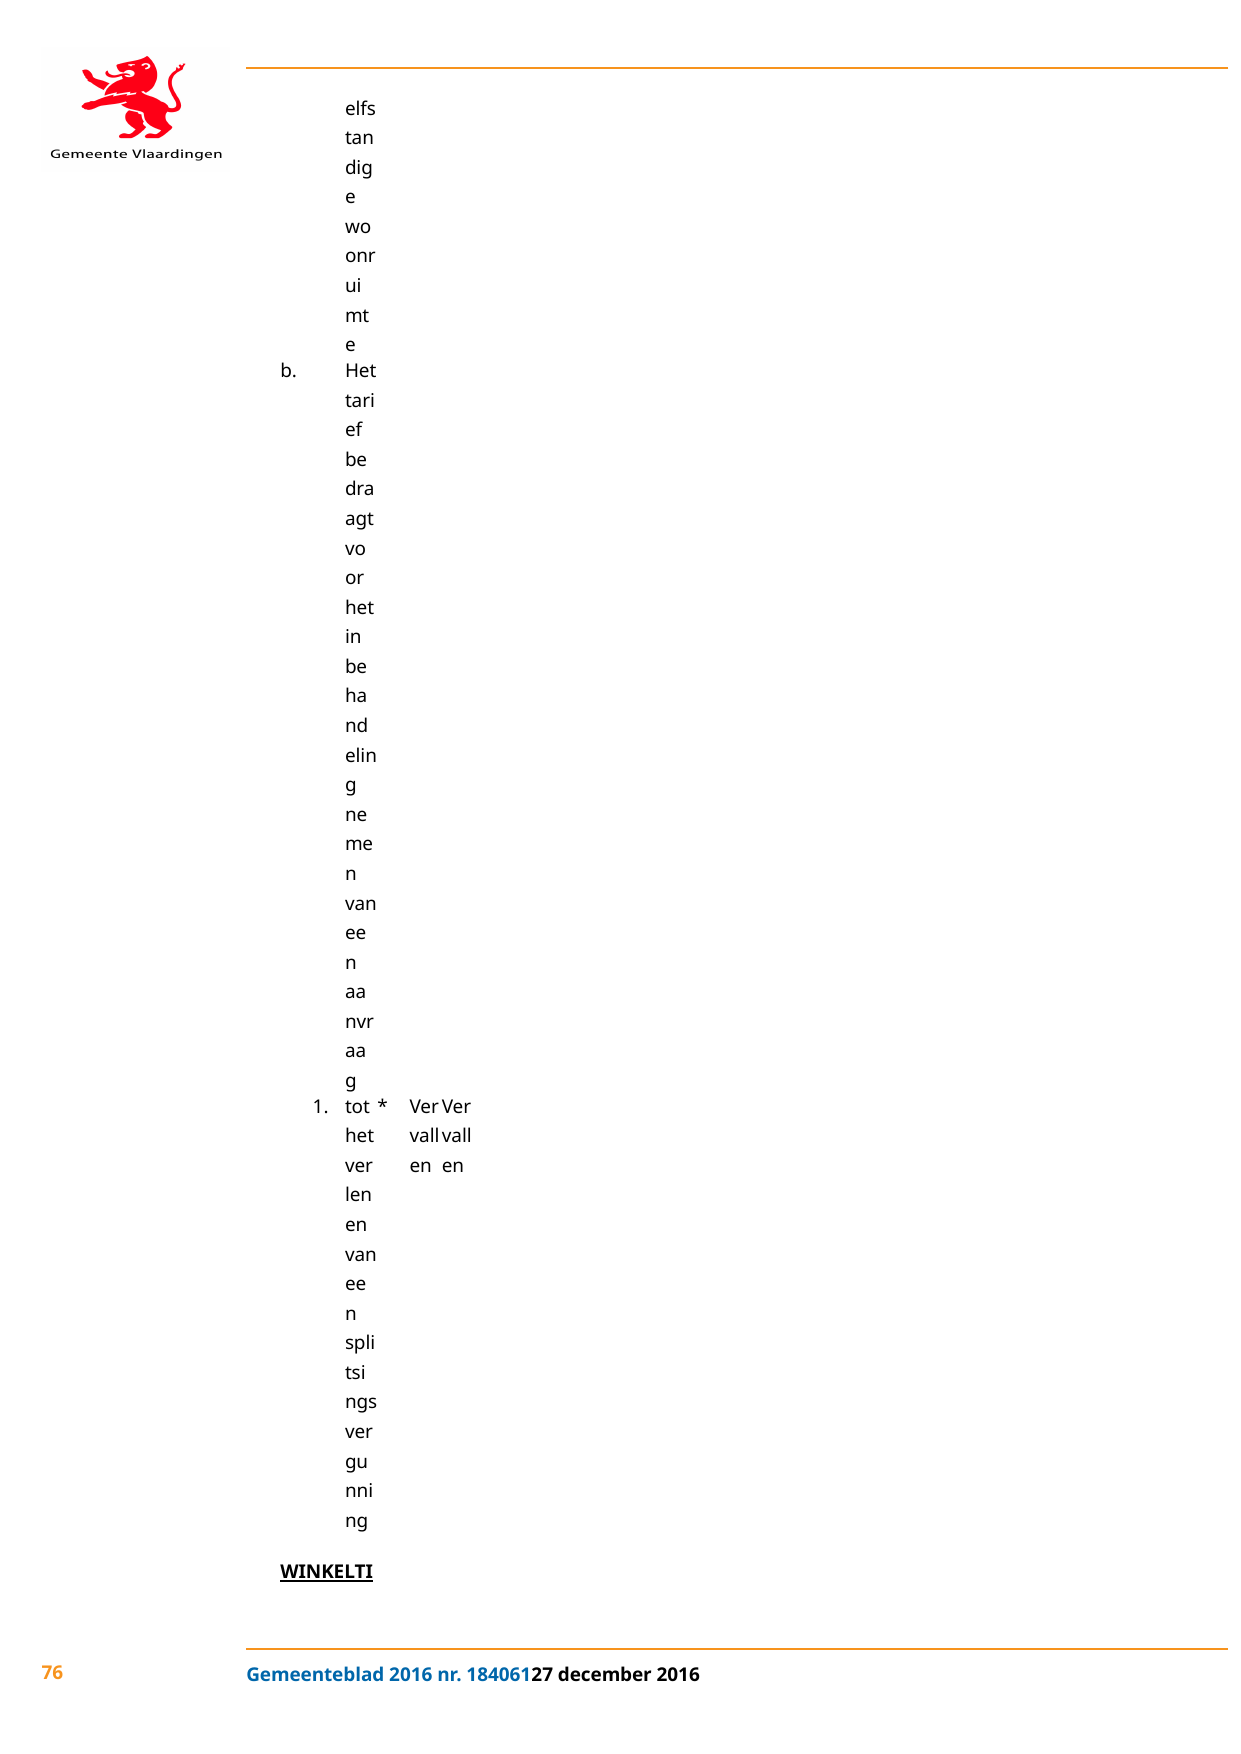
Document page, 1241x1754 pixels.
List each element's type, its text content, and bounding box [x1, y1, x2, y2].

table_cell [313, 95, 345, 357]
picture [41, 47, 231, 172]
table_cell [248, 95, 280, 357]
table_cell [280, 1533, 312, 1558]
table_cell Vervallen [409, 1093, 442, 1533]
table_cell [409, 357, 442, 1093]
table_cell Het tarief bedraagt voor het in behandeling nemen van een aanvraag [345, 357, 377, 1093]
table_cell [409, 1533, 442, 1558]
table_cell [377, 357, 409, 1093]
table_cell [377, 1533, 409, 1558]
table_cell [313, 1533, 345, 1558]
table_cell 1. [313, 1093, 345, 1533]
table_cell Vervallen [442, 1093, 474, 1533]
table_cell [377, 1559, 409, 1584]
table_cell [442, 1533, 474, 1558]
table_cell WINKELTI [280, 1559, 377, 1584]
table_cell b. [280, 357, 312, 1093]
table_cell [442, 95, 474, 357]
table_cell elfstandige woonruimte [345, 95, 377, 357]
table_cell [313, 357, 345, 1093]
table_cell [248, 1093, 280, 1533]
table_cell tot het verlenen van een splitsingsvergunning [345, 1093, 377, 1533]
table_cell [409, 95, 442, 357]
table_cell [377, 95, 409, 357]
table_cell [248, 357, 280, 1093]
table_cell [345, 1533, 377, 1558]
table_cell * [377, 1093, 409, 1533]
table_cell [248, 1533, 280, 1558]
table_cell [280, 1093, 312, 1533]
table_cell [442, 357, 474, 1093]
table_cell [280, 95, 312, 357]
table_cell [248, 1559, 280, 1584]
